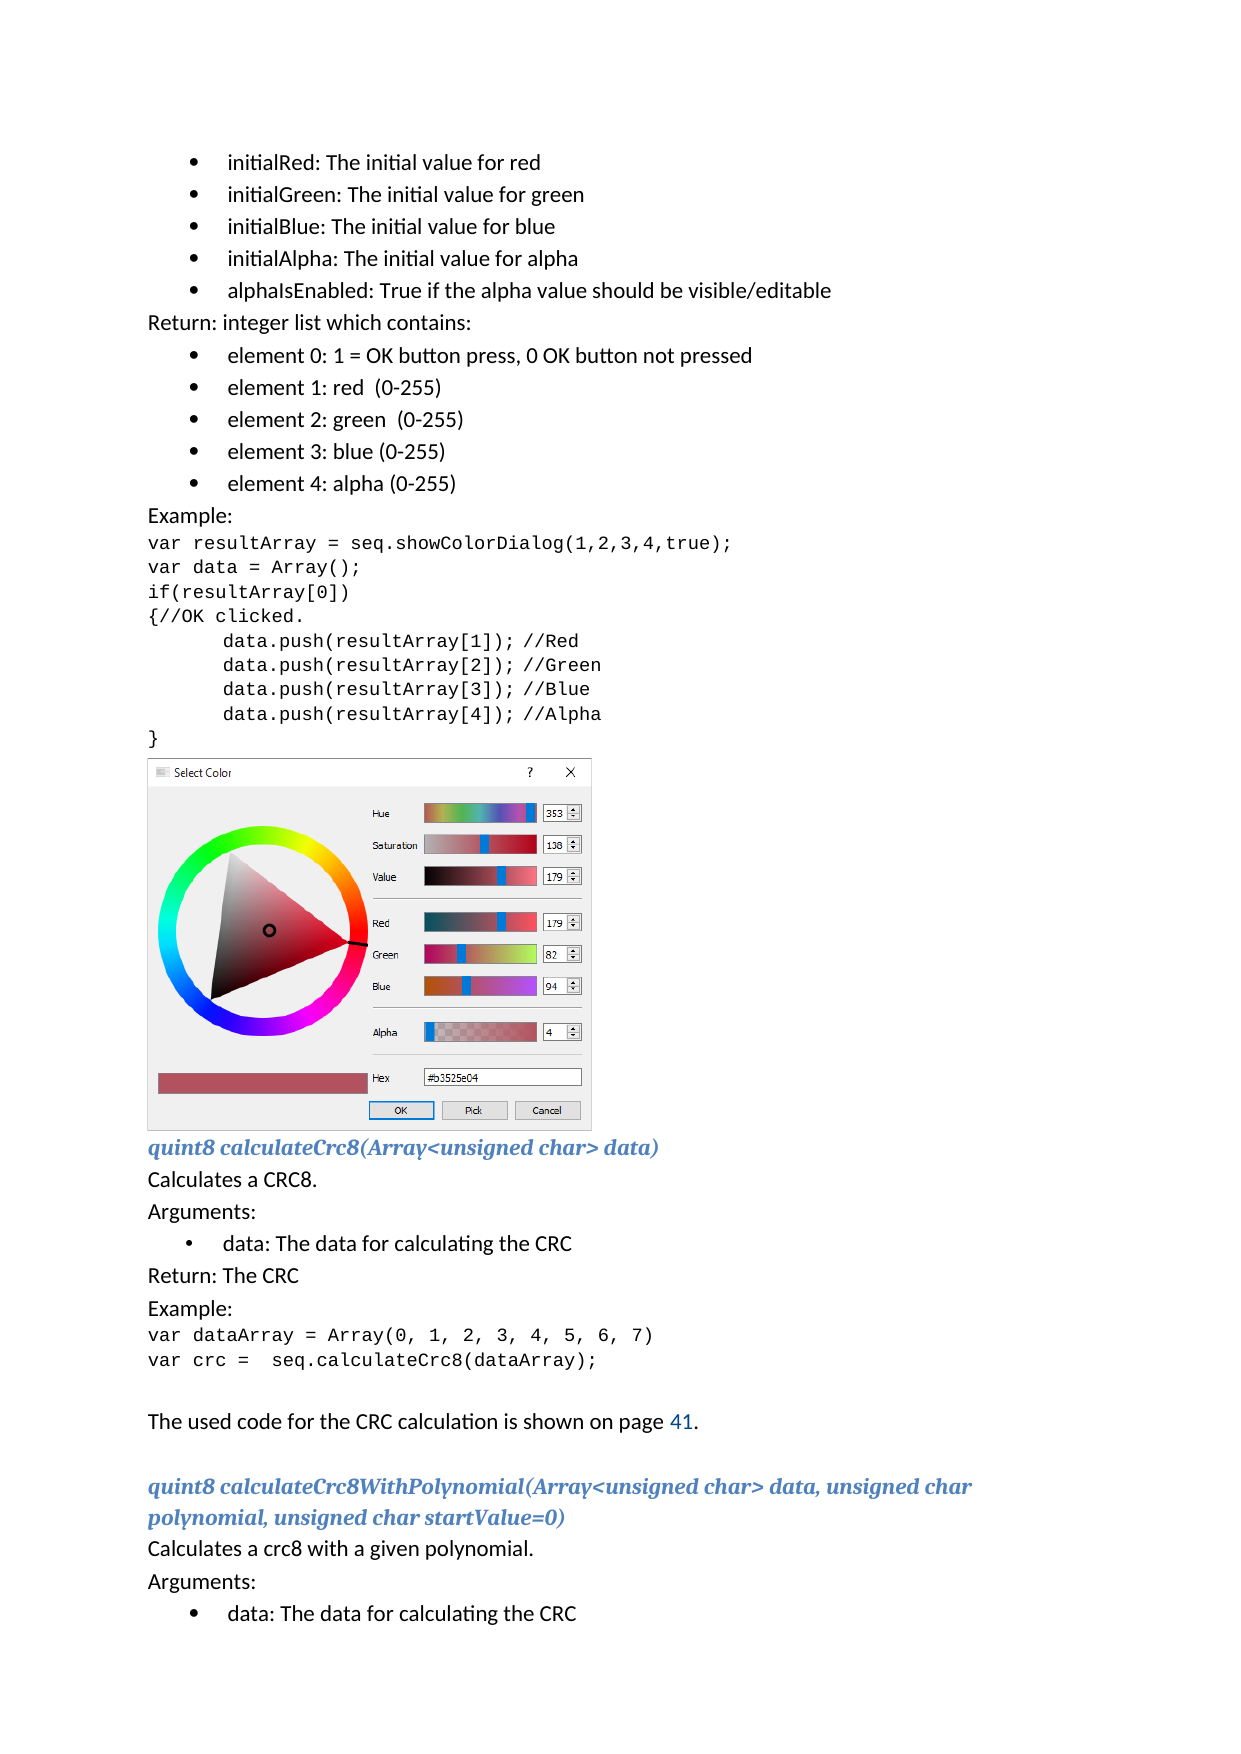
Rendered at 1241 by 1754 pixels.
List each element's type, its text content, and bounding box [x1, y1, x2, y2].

list element 0: 1 = OK button press, 0 OK button not pressed [190, 341, 1093, 369]
text var crc = seq.calculateCrc8(dataArray); [148, 1350, 1093, 1372]
text Calculates a crc8 with a given polynomial. [148, 1534, 1093, 1563]
list element 1: red (0-255) [190, 373, 1093, 401]
list Return: The CRC [148, 1262, 1093, 1289]
list initialRed: The initial value for red [190, 148, 1093, 176]
text Arguments: [148, 1567, 1093, 1595]
text data.push(resultArray[1]); //Red [148, 631, 1093, 653]
text data.push(resultArray[2]); //Green [148, 656, 1093, 677]
list element 2: green (0-255) [190, 405, 1093, 433]
list Calculates a CRC8. [148, 1165, 1093, 1193]
list element 3: blue (0-255) [190, 437, 1093, 465]
text Example: [148, 502, 1093, 530]
list initialAlpha: The initial value for alpha [190, 244, 1093, 272]
text The used code for the CRC calculation is shown on page 41. [148, 1407, 1093, 1435]
text if(resultArray[0]) [148, 583, 1093, 604]
list initialBlue: The initial value for blue [190, 212, 1093, 240]
list Arguments: [148, 1197, 1093, 1225]
text data.push(resultArray[4]); //Alpha [148, 704, 1093, 726]
text var dataArray = Array(0, 1, 2, 3, 4, 5, 6, 7) [148, 1326, 1093, 1347]
subtitle quint8 calculateCrc8(Array<unsigned char> data) [148, 1131, 1093, 1161]
list data: The data for calculating the CRC [190, 1599, 1093, 1627]
list data: The data for calculating the CRC [185, 1229, 1093, 1257]
text } [148, 729, 1093, 750]
list initialGreen: The initial value for green [190, 180, 1093, 208]
text var resultArray = seq.showColorDialog(1,2,3,4,true); [148, 534, 1093, 555]
subtitle quint8 calculateCrc8WithPolynomial(Array<unsigned char> data, unsigned char polynomial, unsigned char startValue=0) [148, 1474, 1093, 1531]
list Return: integer list which contains: [148, 308, 1093, 337]
text var data = Array(); [148, 558, 1093, 579]
text data.push(resultArray[3]); //Blue [148, 680, 1093, 701]
picture [147, 758, 592, 1131]
list Example: [148, 1294, 1093, 1322]
text {//OK clicked. [148, 607, 1093, 628]
list alphaIsEnabled: True if the alpha value should be visible/editable [190, 276, 1093, 304]
list element 4: alpha (0-255) [190, 469, 1093, 497]
